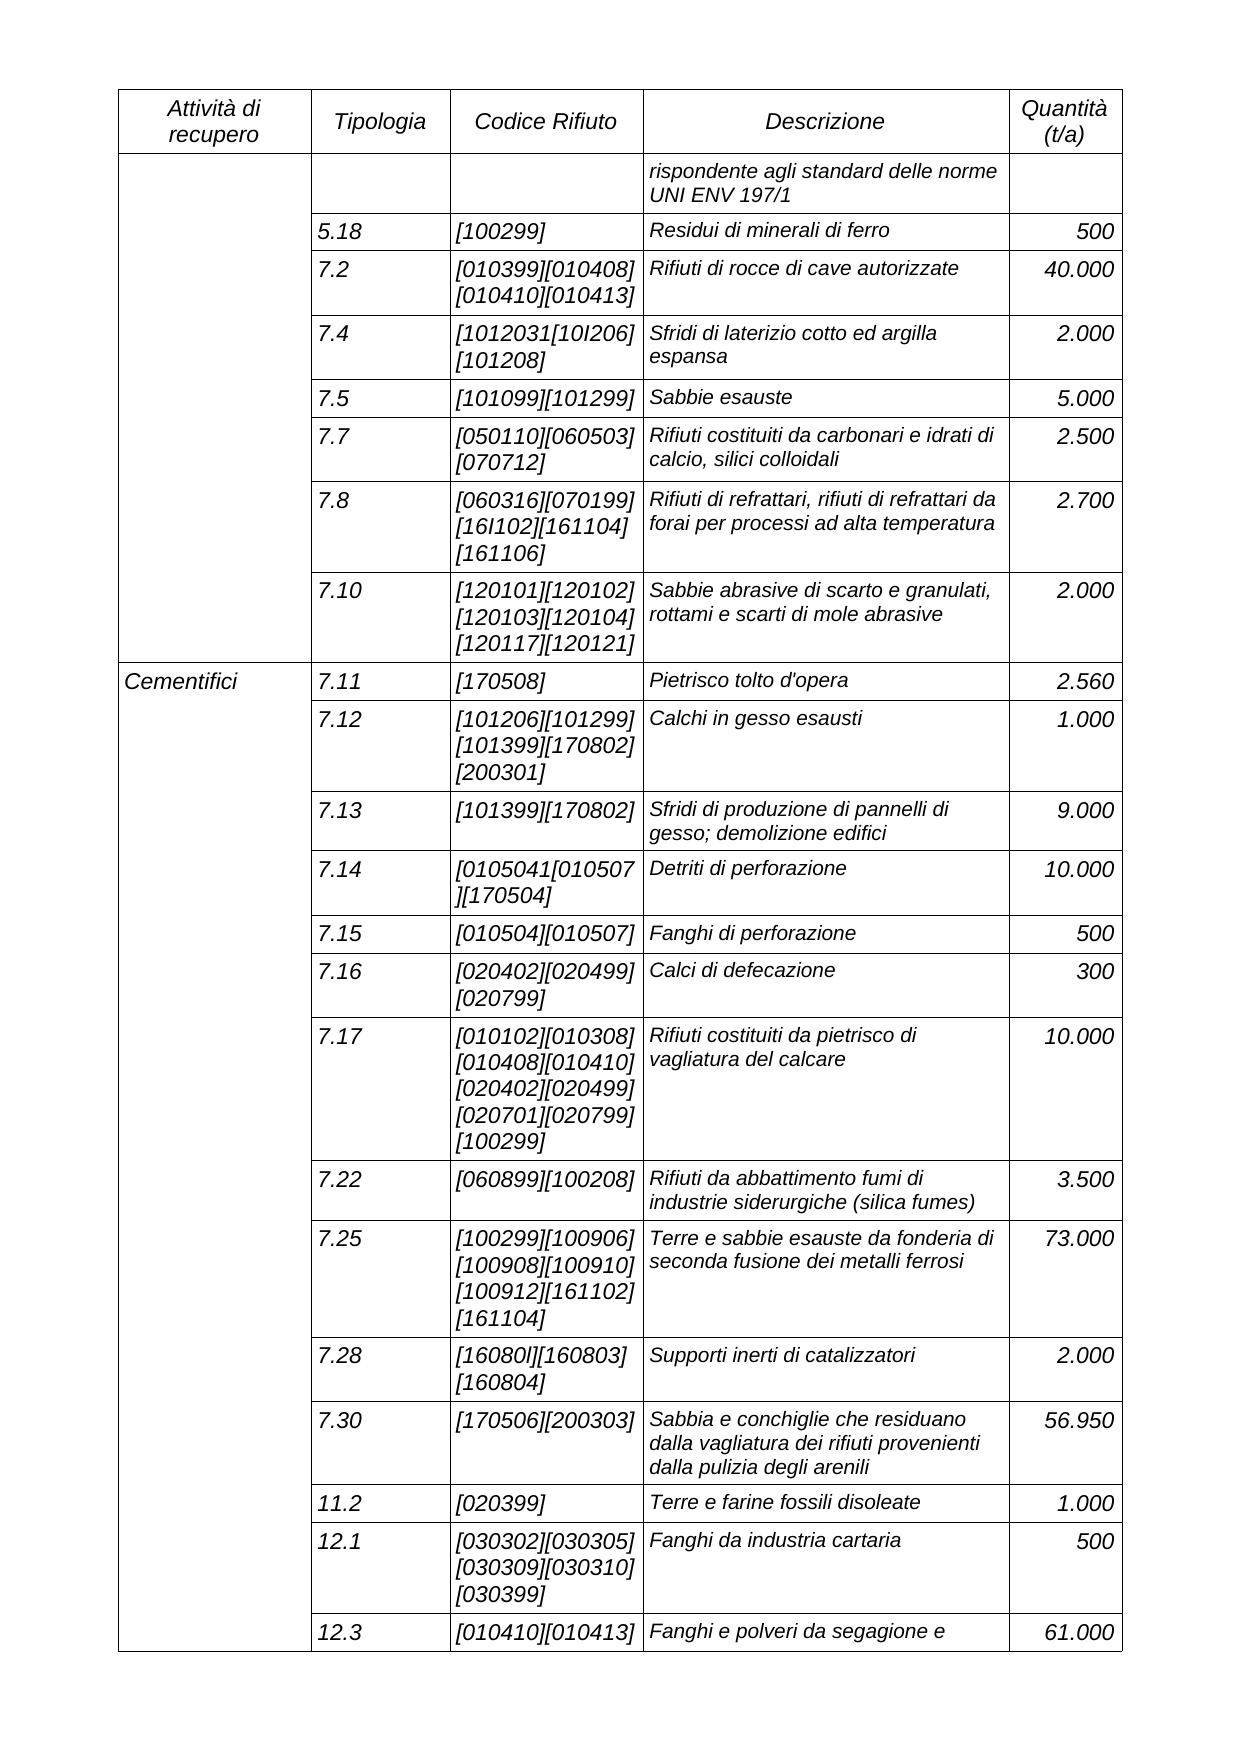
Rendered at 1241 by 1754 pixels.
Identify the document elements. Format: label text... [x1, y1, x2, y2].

table_cell [050110][060503][070712] [451, 418, 643, 481]
table_cell 7.5 [312, 380, 450, 417]
table_cell 7.12 [312, 701, 450, 791]
table_cell 300 [1010, 954, 1122, 1017]
table_cell [101206][101299][101399][170802][200301] [451, 701, 643, 791]
table_cell 7.17 [312, 1018, 450, 1160]
table_cell 7.7 [312, 418, 450, 481]
table_cell 7.10 [312, 573, 450, 662]
table_cell Fanghi di perforazione [644, 916, 1009, 952]
table_cell Detriti di perforazione [644, 851, 1009, 914]
table_cell 7.8 [312, 482, 450, 572]
table_cell 10.000 [1010, 1018, 1122, 1160]
table_cell Supporti inerti di catalizzatori [644, 1338, 1009, 1401]
table_cell 7.30 [312, 1402, 450, 1484]
table_cell 2.000 [1010, 1338, 1122, 1401]
table_cell [101099][101299] [451, 380, 643, 417]
table_cell 61.000 [1010, 1614, 1122, 1651]
table_cell Fanghi da industria cartaria [644, 1523, 1009, 1613]
table_cell 56.950 [1010, 1402, 1122, 1484]
table_cell Sabbie esauste [644, 380, 1009, 417]
table_cell 500 [1010, 916, 1122, 952]
table_cell 5.18 [312, 214, 450, 250]
table_cell 12.3 [312, 1614, 450, 1651]
table_cell 2.560 [1010, 663, 1122, 700]
table_cell 500 [1010, 214, 1122, 250]
table_cell Sabbia e conchiglie che residuano dalla vagliatura dei rifiuti provenienti dalla pulizia degli arenili [644, 1402, 1009, 1484]
table_cell Rifiuti costituiti da carbonari e idrati di calcio, silici colloidali [644, 418, 1009, 481]
table_cell Residui di minerali di ferro [644, 214, 1009, 250]
table_cell 7.22 [312, 1161, 450, 1219]
table_cell 2.000 [1010, 573, 1122, 662]
table_cell 12.1 [312, 1523, 450, 1613]
table_header Quantità (t/a) [1010, 90, 1122, 153]
table_cell 2.700 [1010, 482, 1122, 572]
table_cell Pietrisco tolto d'opera [644, 663, 1009, 700]
table_cell 2.500 [1010, 418, 1122, 481]
table_cell [060899][100208] [451, 1161, 643, 1219]
table_cell [101399][170802] [451, 792, 643, 850]
table_cell Rifiuti costituiti da pietrisco di vagliatura del calcare [644, 1018, 1009, 1160]
table_cell 500 [1010, 1523, 1122, 1613]
table_cell 7.15 [312, 916, 450, 952]
table_cell [120101][120102][120103][120104][120117][120121] [451, 573, 643, 662]
table_cell [100299] [451, 214, 643, 250]
table_cell [1012031[10I206][101208] [451, 316, 643, 379]
table_cell Sfridi di laterizio cotto ed argilla espansa [644, 316, 1009, 379]
table_cell Cementifici [119, 663, 311, 1651]
table_cell [010504][010507] [451, 916, 643, 952]
table_cell 5.000 [1010, 380, 1122, 417]
table_cell Terre e farine fossili disoleate [644, 1485, 1009, 1522]
table_cell Sabbie abrasive di scarto e granulati, rottami e scarti di mole abrasive [644, 573, 1009, 662]
table_cell [030302][030305][030309][030310][030399] [451, 1523, 643, 1613]
table_cell 10.000 [1010, 851, 1122, 914]
table_cell 1.000 [1010, 1485, 1122, 1522]
table_cell 40.000 [1010, 251, 1122, 314]
table_cell Rifiuti da abbattimento fumi di industrie siderurgiche (silica fumes) [644, 1161, 1009, 1219]
table_cell [100299][100906][100908][100910][100912][161102][161104] [451, 1221, 643, 1337]
table_header Tipologia [312, 90, 450, 153]
table_cell [010399][010408][010410][010413] [451, 251, 643, 314]
table_cell 7.11 [312, 663, 450, 700]
table_cell [16080l][160803][160804] [451, 1338, 643, 1401]
table_cell [170506][200303] [451, 1402, 643, 1484]
table_cell [020399] [451, 1485, 643, 1522]
table_cell rispondente agli standard delle norme UNI ENV 197/1 [644, 154, 1009, 212]
table_header Codice Rifiuto [451, 90, 643, 153]
table_cell Calchi in gesso esausti [644, 701, 1009, 791]
table_cell 7.14 [312, 851, 450, 914]
table_cell 1.000 [1010, 701, 1122, 791]
table_cell [060316][070199][16I102][161104][161106] [451, 482, 643, 572]
table_cell 7.16 [312, 954, 450, 1017]
table_cell 7.25 [312, 1221, 450, 1337]
table_cell Terre e sabbie esauste da fonderia di seconda fusione dei metalli ferrosi [644, 1221, 1009, 1337]
table_cell Calci di defecazione [644, 954, 1009, 1017]
table_cell 7.2 [312, 251, 450, 314]
table_cell [020402][020499][020799] [451, 954, 643, 1017]
table_cell 2.000 [1010, 316, 1122, 379]
table_cell Sfridi di produzione di pannelli di gesso; demolizione edifici [644, 792, 1009, 850]
table_cell 9.000 [1010, 792, 1122, 850]
table_cell 7.4 [312, 316, 450, 379]
table_cell [312, 154, 450, 212]
table_cell Rifiuti di rocce di cave autorizzate [644, 251, 1009, 314]
table_cell [170508] [451, 663, 643, 700]
table_cell [010102][010308][010408][010410][020402][020499][020701][020799][100299] [451, 1018, 643, 1160]
table_cell 3.500 [1010, 1161, 1122, 1219]
table_cell [451, 154, 643, 212]
table_cell 11.2 [312, 1485, 450, 1522]
table_cell 73.000 [1010, 1221, 1122, 1337]
table_header Attività di recupero [119, 90, 311, 153]
table_cell [010410][010413] [451, 1614, 643, 1651]
table_header Descrizione [644, 90, 1009, 153]
table_cell [0105041[010507][170504] [451, 851, 643, 914]
table_cell [119, 154, 311, 662]
table_cell Rifiuti di refrattari, rifiuti di refrattari da forai per processi ad alta temperatura [644, 482, 1009, 572]
table_cell 7.13 [312, 792, 450, 850]
table_cell [1010, 154, 1122, 212]
table_cell 7.28 [312, 1338, 450, 1401]
table_cell Fanghi e polveri da segagione e [644, 1614, 1009, 1651]
